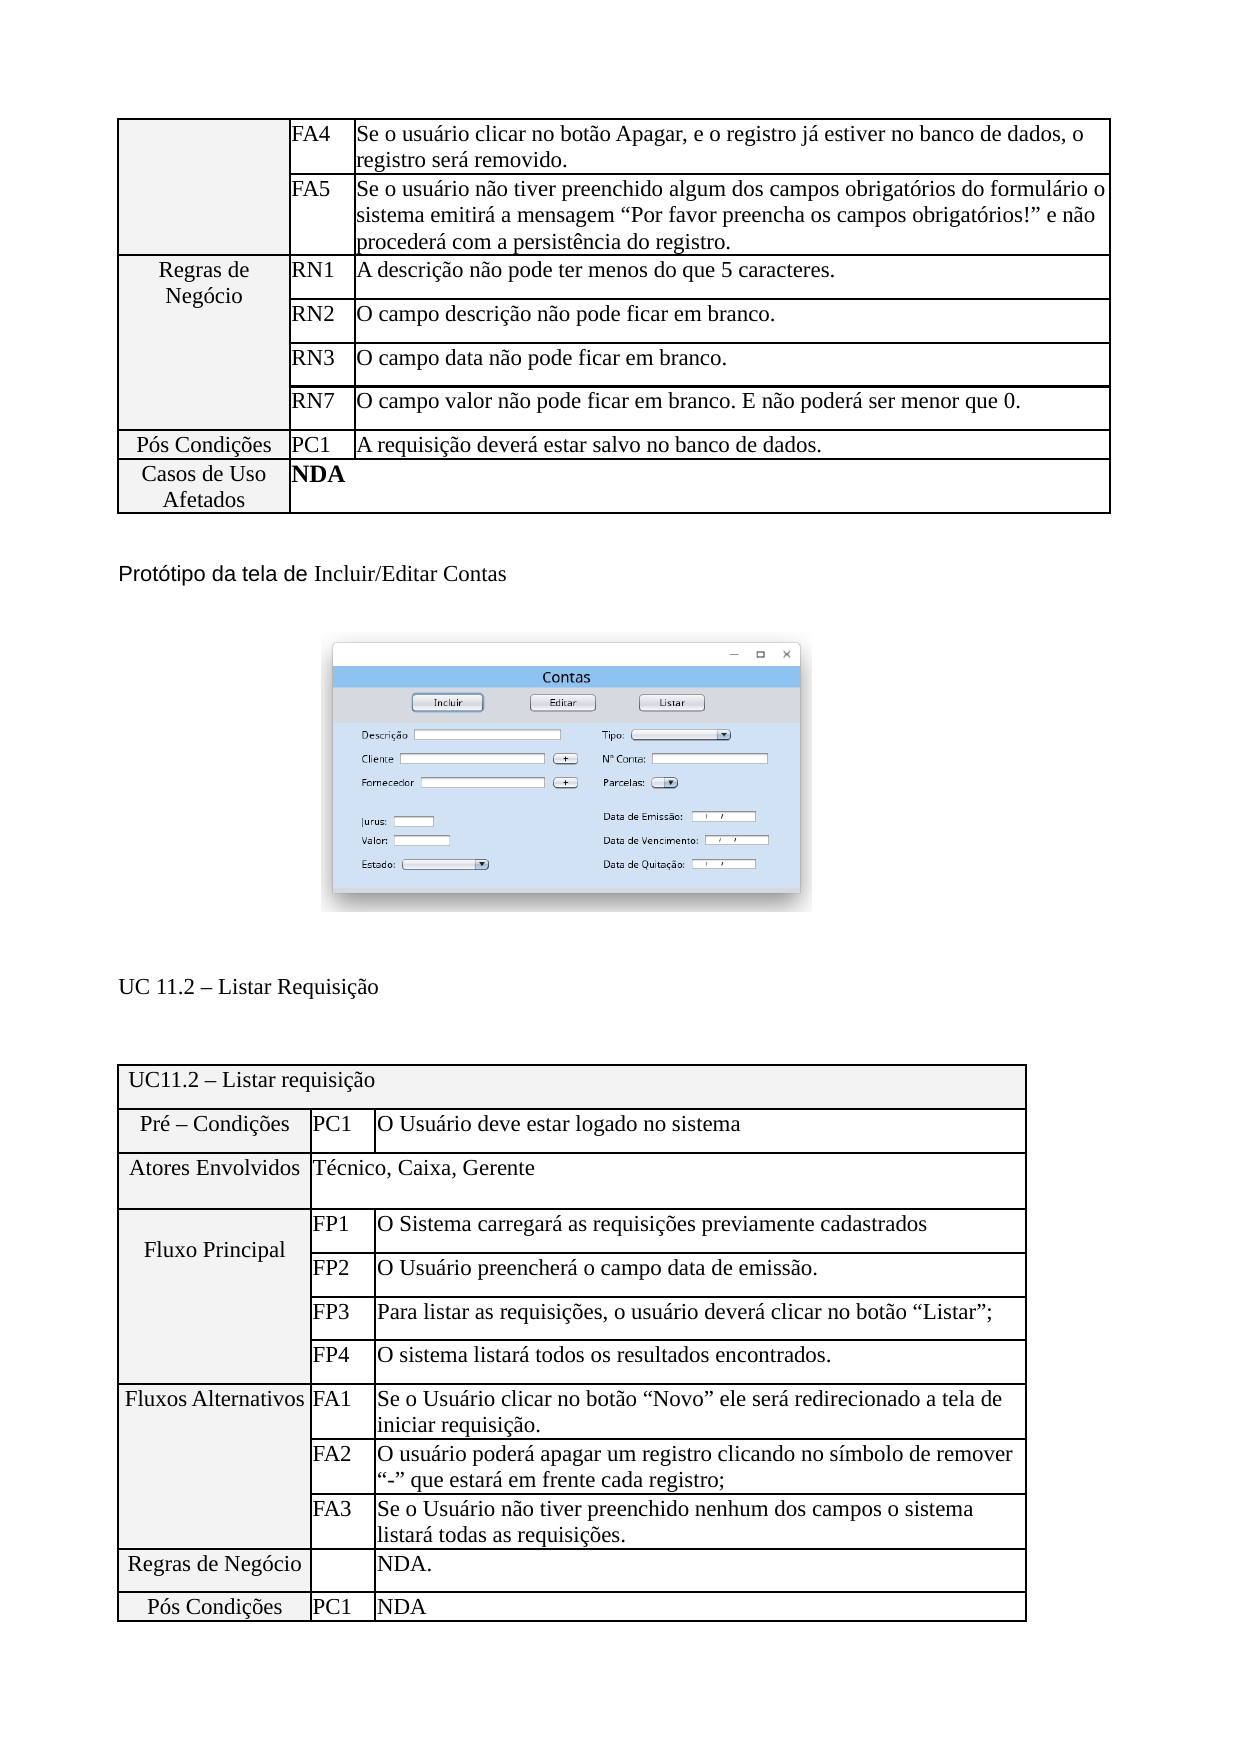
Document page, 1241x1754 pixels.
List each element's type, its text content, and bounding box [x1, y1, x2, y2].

table_cell Se o usuário não tiver preenchido algum dos campos obrigatórios do formulário o sistema emitirá a mensagem “Por favor preencha os campos obrigatórios!” e não procederá com a persistência do registro. [356, 175, 1109, 254]
table_cell Se o Usuário clicar no botão “Novo” ele será redirecionado a tela de iniciar requisição. [376, 1385, 1025, 1438]
table_cell RN3 [291, 344, 354, 385]
table_cell O Usuário deve estar logado no sistema [376, 1110, 1025, 1152]
table_cell Regras de Negócio [119, 256, 289, 429]
picture [321, 631, 812, 912]
table_cell O campo valor não pode ficar em branco. E não poderá ser menor que 0. [356, 388, 1109, 429]
table_cell FA3 [312, 1495, 374, 1547]
table_cell O campo descrição não pode ficar em branco. [356, 300, 1109, 342]
table_cell PC1 [291, 431, 354, 457]
table_cell Pós Condições [119, 431, 289, 457]
table_cell Atores Envolvidos [119, 1154, 310, 1208]
table_cell PC1 [312, 1110, 374, 1152]
table_cell FP1 [312, 1210, 374, 1252]
table_cell [119, 120, 289, 254]
table_cell Técnico, Caixa, Gerente [312, 1154, 1025, 1208]
table_cell RN2 [291, 300, 354, 342]
table_cell A descrição não pode ter menos do que 5 caracteres. [356, 256, 1109, 298]
table_cell Fluxo Principal [119, 1210, 310, 1383]
table_cell PC1 [312, 1593, 374, 1620]
table_cell NDA. [376, 1550, 1025, 1591]
table_cell O Sistema carregará as requisições previamente cadastrados [376, 1210, 1025, 1252]
text UC 11.2 – Listar Requisição [118, 973, 1122, 999]
table_cell NDA [291, 460, 1109, 512]
table_cell O usuário poderá apagar um registro clicando no símbolo de remover “-” que estará em frente cada registro; [376, 1440, 1025, 1493]
table_cell FP4 [312, 1341, 374, 1383]
table_cell O campo data não pode ficar em branco. [356, 344, 1109, 385]
table_cell FP2 [312, 1254, 374, 1296]
table_cell RN7 [291, 388, 354, 429]
table_cell RN1 [291, 256, 354, 298]
table_cell Se o Usuário não tiver preenchido nenhum dos campos o sistema listará todas as requisições. [376, 1495, 1025, 1547]
table_cell FA4 [291, 120, 354, 173]
table_cell FA5 [291, 175, 354, 254]
table_cell Pré – Condições [119, 1110, 310, 1152]
table_cell FP3 [312, 1298, 374, 1339]
table_cell Casos de Uso Afetados [119, 460, 289, 512]
table_cell Para listar as requisições, o usuário deverá clicar no botão “Listar”; [376, 1298, 1025, 1339]
table_header UC11.2 – Listar requisição [119, 1066, 1025, 1108]
table_cell [312, 1550, 374, 1591]
table_cell O sistema listará todos os resultados encontrados. [376, 1341, 1025, 1383]
table_cell Regras de Negócio [119, 1550, 310, 1591]
text Protótipo da tela de Incluir/Editar Contas [118, 560, 1122, 587]
table_cell A requisição deverá estar salvo no banco de dados. [356, 431, 1109, 457]
table_cell FA2 [312, 1440, 374, 1493]
table_cell NDA [376, 1593, 1025, 1620]
table_cell Fluxos Alternativos [119, 1385, 310, 1547]
table_cell Pós Condições [119, 1593, 310, 1620]
table_cell O Usuário preencherá o campo data de emissão. [376, 1254, 1025, 1296]
table_cell Se o usuário clicar no botão Apagar, e o registro já estiver no banco de dados, o registro será removido. [356, 120, 1109, 173]
table_cell FA1 [312, 1385, 374, 1438]
